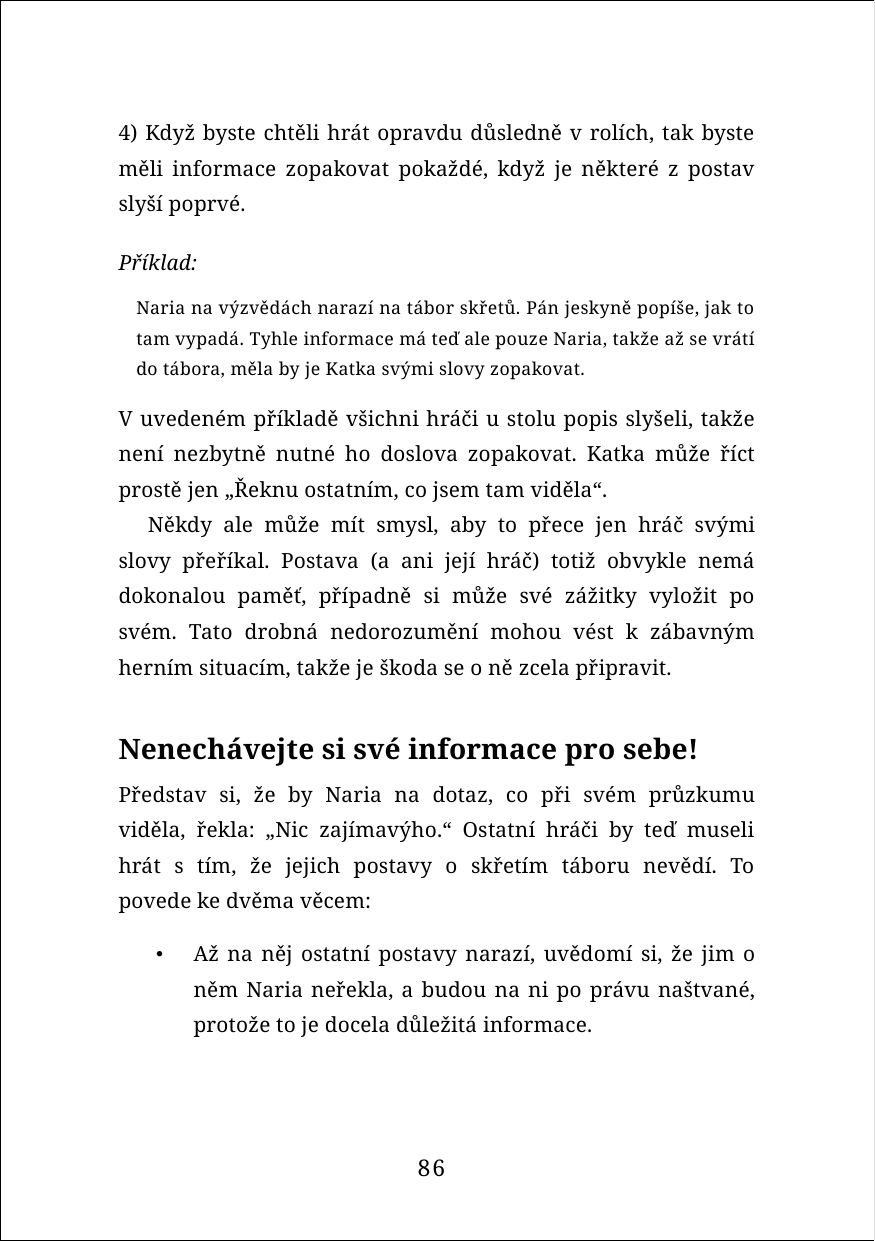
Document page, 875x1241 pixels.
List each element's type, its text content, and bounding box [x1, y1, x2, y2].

text V uvedeném příkladě všichni hráči u stolu popis slyšeli, takže není nezbytně nutné ho doslova zopakovat. Katka může říct prostě jen „Řeknu ostatním, co jsem tam viděla“. Někdy ale může mít smysl, aby to přece jen hráč svými slovy přeříkal. Postava (a ani její hráč) totiž obvykle nemá dokonalou paměť, případně si může své zážitky vyložit po svém. Tato drobná nedorozumění mohou vést k zábavným herním situacím, takže je škoda se o ně zcela připravit. [118, 404, 756, 681]
text 4) Když byste chtěli hrát opravdu důsledně v rolích, tak byste měli informace zopakovat pokaždé, když je některé z postav slyší poprvé. [118, 118, 756, 218]
text Příklad: [118, 248, 756, 277]
subtitle Nenechávejte si své informace pro sebe! [118, 729, 756, 768]
text Představ si, že by Naria na dotaz, co při svém průzkumu viděla, řekla: „Nic zajímavýho.“ Ostatní hráči by teď museli hrát s tím, že jejich postavy o skřetím táboru nevědí. To povede ke dvěma věcem: [118, 780, 756, 915]
text Naria na výzvědách narazí na tábor skřetů. Pán jeskyně popíše, jak to tam vypadá. Tyhle informace má teď ale pouze Naria, takže až se vrátí do tábora, měla by je Katka svými slovy zopakovat. [136, 296, 756, 380]
list Až na něj ostatní postavy narazí, uvědomí si, že jim o něm Naria neřekla, a budou na ni po právu naštvané, protože to je docela důležitá informace. [156, 939, 756, 1039]
